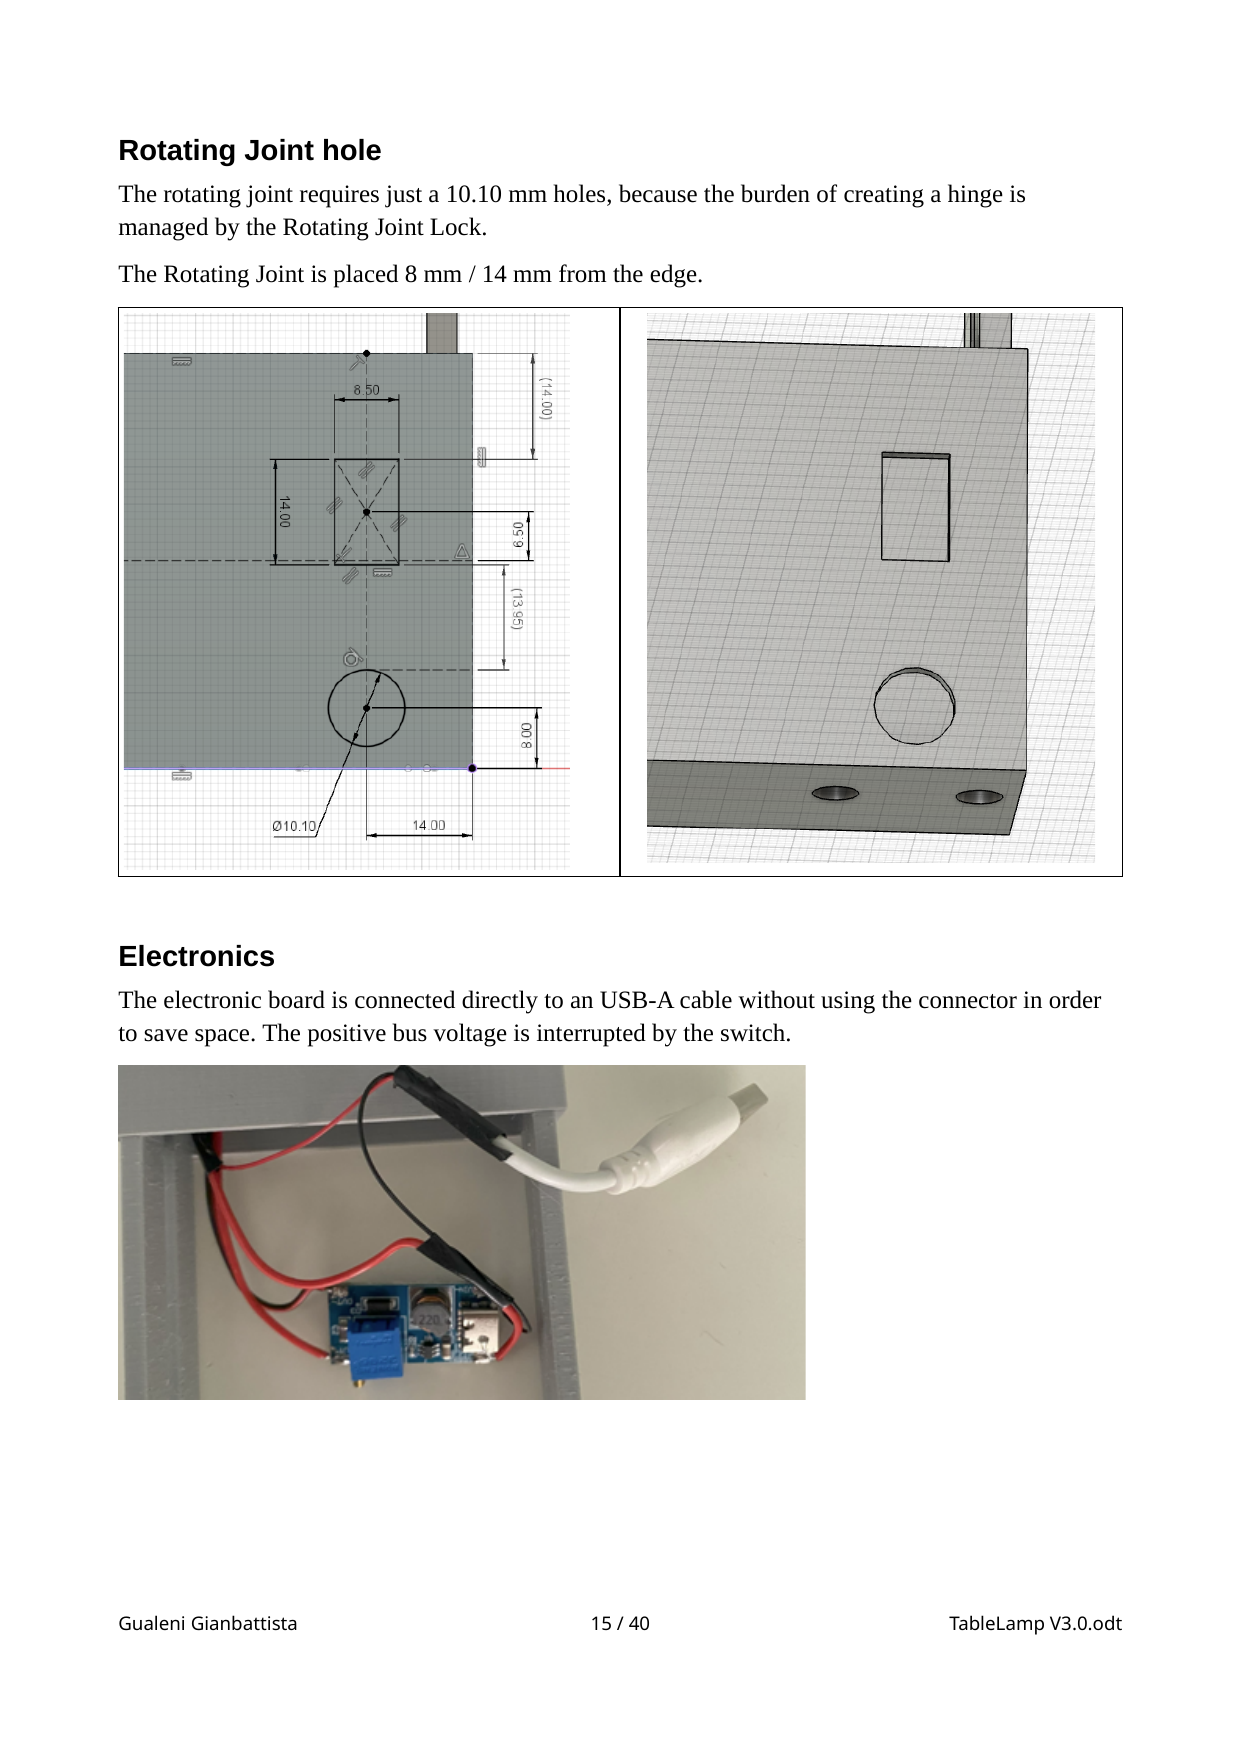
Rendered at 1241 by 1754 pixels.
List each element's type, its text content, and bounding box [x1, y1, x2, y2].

picture [647, 313, 1096, 863]
picture [123, 313, 570, 870]
text The electronic board is connected directly to an USB-A cable without using the connector in order to save space. The positive bus voltage is interrupted by the switch. [118, 985, 1122, 1047]
subtitle Rotating Joint hole [118, 133, 1122, 166]
picture [118, 1065, 806, 1400]
subtitle Electronics [118, 939, 1122, 972]
table_header [119, 308, 619, 876]
text The Rotating Joint is placed 8 mm / 14 mm from the edge. [118, 259, 1122, 288]
text The rotating joint requires just a 10.10 mm holes, because the burden of creating a hinge is managed by the Rotating Joint Lock. [118, 179, 1122, 241]
table_header [621, 308, 1122, 876]
